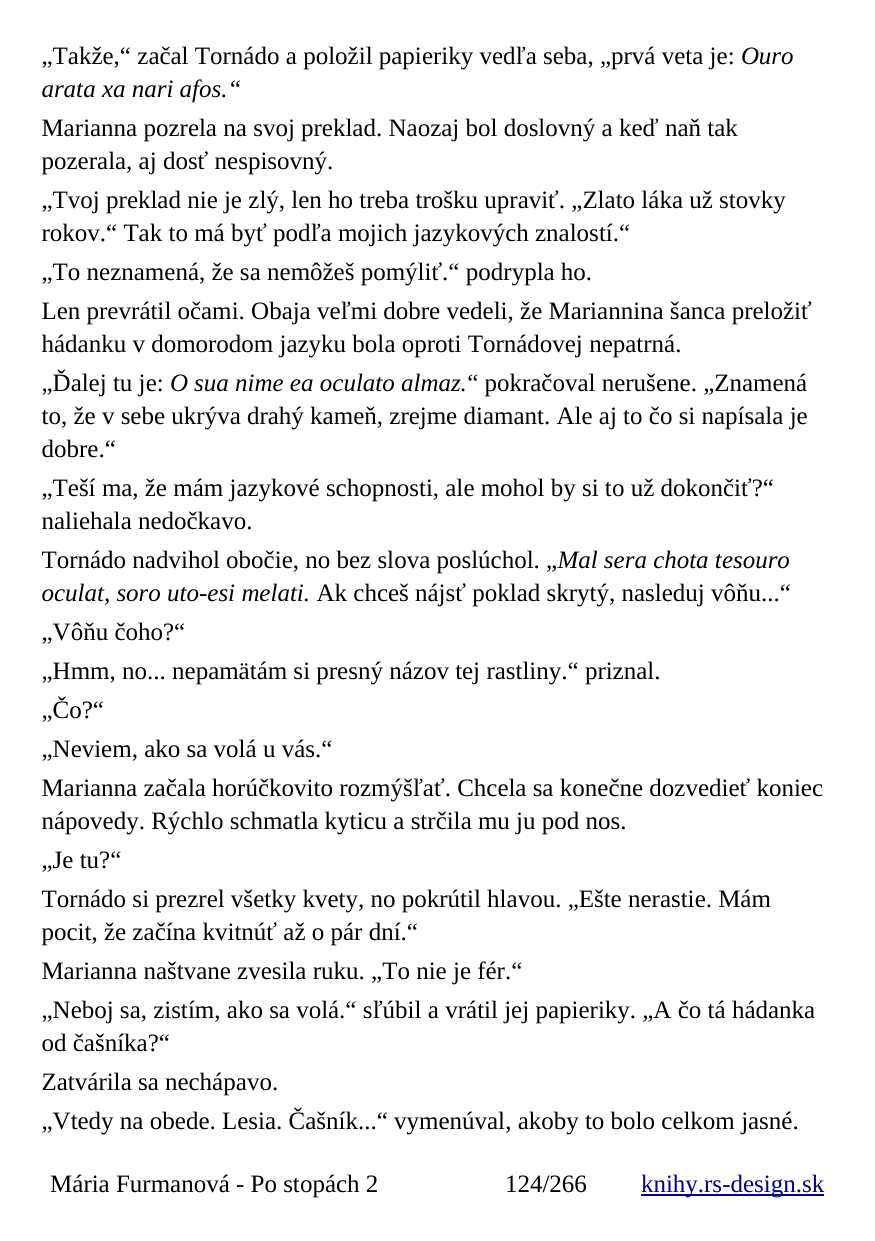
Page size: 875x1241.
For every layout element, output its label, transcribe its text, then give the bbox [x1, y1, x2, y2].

text „Tvoj preklad nie je zlý, len ho treba trošku upraviť. „Zlato láka už stovky rokov.“ Tak to má byť podľa mojich jazykových znalostí.“ [41, 185, 833, 247]
text „Vôňu čoho?“ [41, 617, 833, 646]
text „Vtedy na obede. Lesia. Čašník...“ vymenúval, akoby to bolo celkom jasné. [41, 1106, 833, 1134]
text Len prevrátil očami. Obaja veľmi dobre vedeli, že Mariannina šanca preložiť hádanku v domorodom jazyku bola oproti Tornádovej nepatrná. [41, 296, 833, 358]
text „To neznamená, že sa nemôžeš pomýliť.“ podrypla ho. [41, 257, 833, 286]
text „Neviem, ako sa volá u vás.“ [41, 734, 833, 763]
text Tornádo si prezrel všetky kvety, no pokrútil hlavou. „Ešte nerastie. Mám pocit, že začína kvitnúť až o pár dní.“ [41, 884, 833, 946]
text „Ďalej tu je: O sua nime ea oculato almaz.“ pokračoval nerušene. „Znamená to, že v sebe ukrýva drahý kameň, zrejme diamant. Ale aj to čo si napísala je dobre.“ [41, 368, 833, 463]
text „Je tu?“ [41, 845, 833, 874]
text „Takže,“ začal Tornádo a položil papieriky vedľa seba, „prvá veta je: Ouro arata xa nari afos.“ [41, 41, 833, 103]
text „Hmm, no... nepamätám si presný názov tej rastliny.“ priznal. [41, 656, 833, 685]
text „Neboj sa, zistím, ako sa volá.“ sľúbil a vrátil jej papieriky. „A čo tá hádanka od čašníka?“ [41, 995, 833, 1057]
text Marianna naštvane zvesila ruku. „To nie je fér.“ [41, 956, 833, 985]
text Tornádo nadvihol obočie, no bez slova poslúchol. „Mal sera chota tesouro oculat, soro uto-esi melati. Ak chceš nájsť poklad skrytý, nasleduj vôňu...“ [41, 545, 833, 607]
text „Teší ma, že mám jazykové schopnosti, ale mohol by si to už dokončiť?“ naliehala nedočkavo. [41, 473, 833, 535]
text „Čo?“ [41, 695, 833, 724]
text Marianna pozrela na svoj preklad. Naozaj bol doslovný a keď naň tak pozerala, aj dosť nespisovný. [41, 113, 833, 175]
text Marianna začala horúčkovito rozmýšľať. Chcela sa konečne dozvedieť koniec nápovedy. Rýchlo schmatla kyticu a strčila mu ju pod nos. [41, 773, 833, 835]
text Zatvárila sa nechápavo. [41, 1067, 833, 1096]
